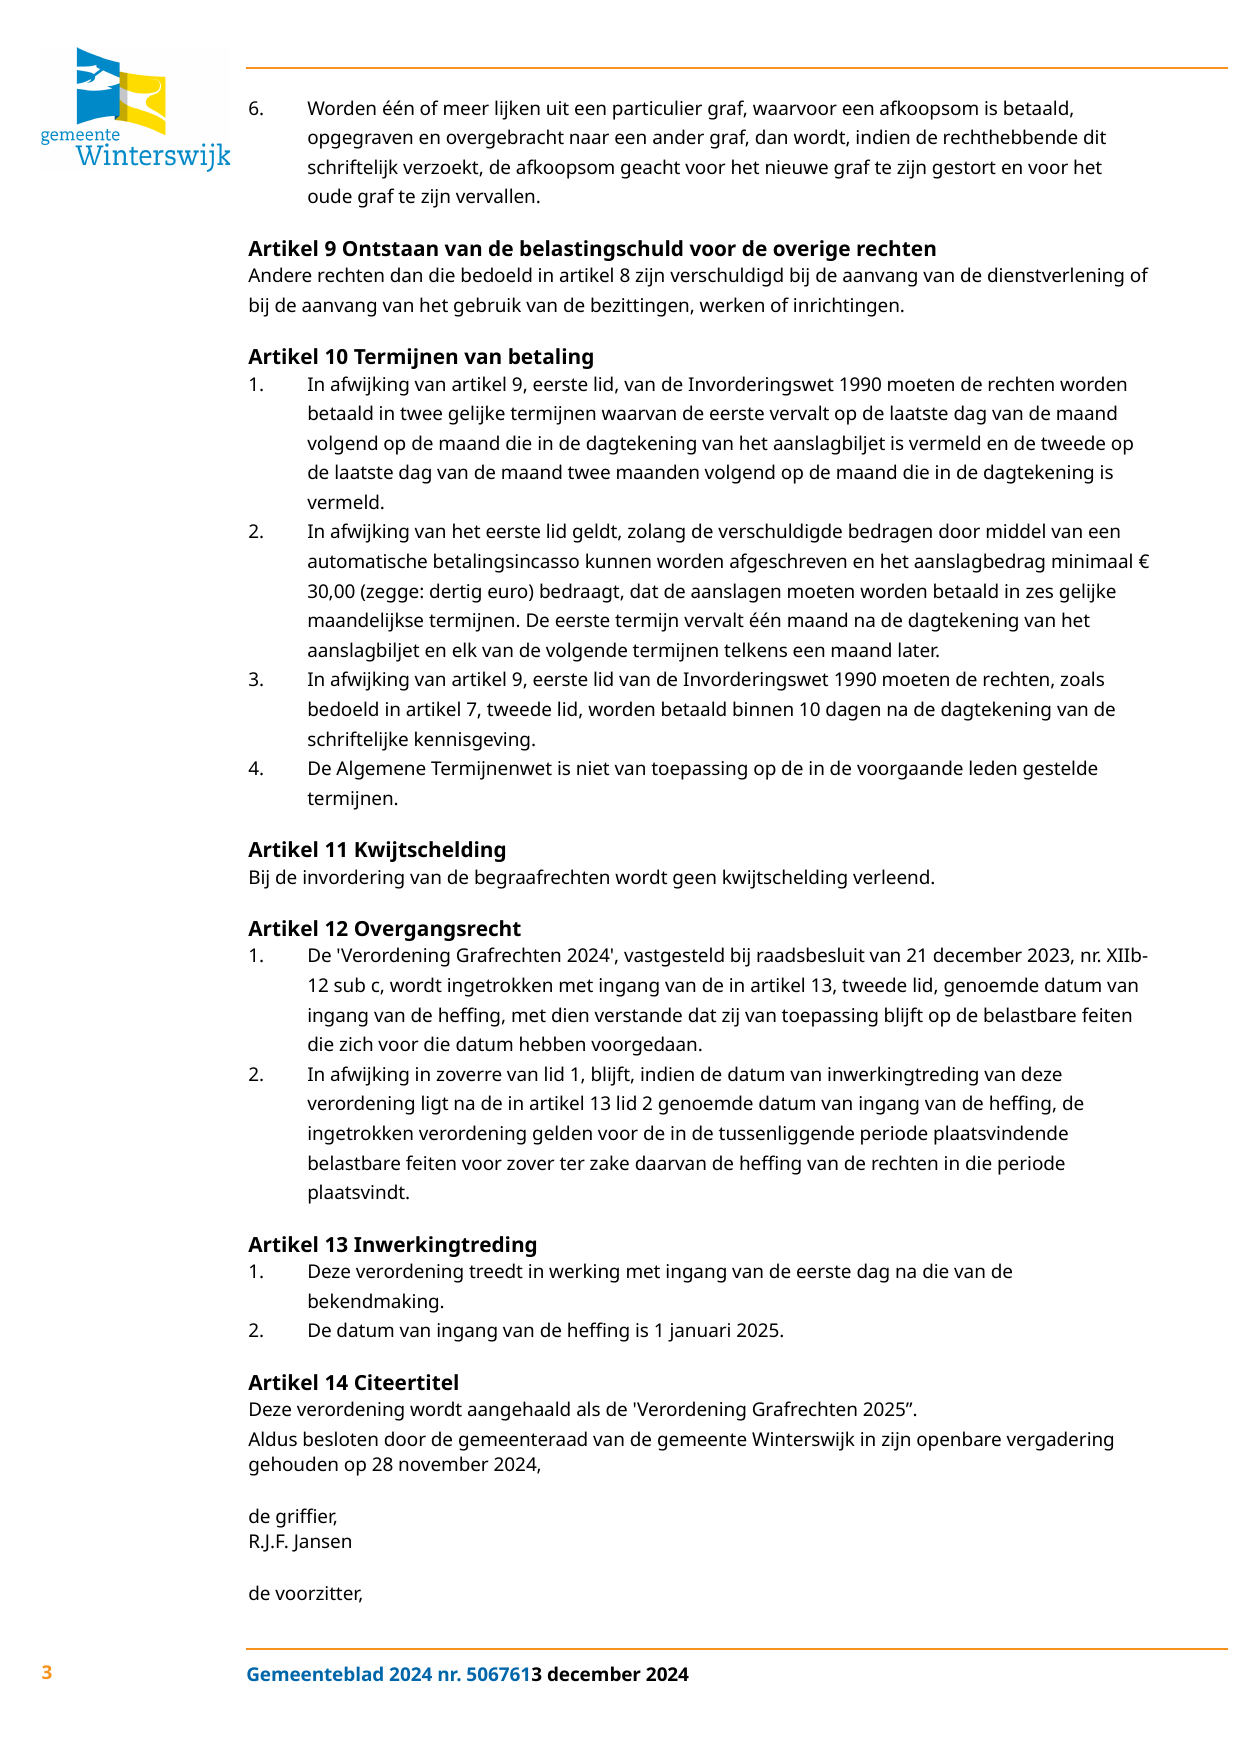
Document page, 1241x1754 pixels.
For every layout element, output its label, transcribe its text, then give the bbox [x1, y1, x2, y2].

text Aldus besloten door de gemeenteraad van de gemeente Winterswijk in zijn openbare vergadering gehouden op 28 november 2024, [248, 1426, 1152, 1477]
list De datum van ingang van de heffing is 1 januari 2025. [248, 1317, 1152, 1343]
list In afwijking van het eerste lid geldt, zolang de verschuldigde bedragen door middel van een automatische betalingsincasso kunnen worden afgeschreven en het aanslagbedrag minimaal € 30,00 (zegge: dertig euro) bedraagt, dat de aanslagen moeten worden betaald in zes gelijke maandelijkse termijnen. De eerste termijn vervalt één maand na de dagtekening van het aanslagbiljet en elk van de volgende termijnen telkens een maand later. [248, 519, 1152, 663]
list In afwijking in zoverre van lid 1, blijft, indien de datum van inwerkingtreding van deze verordening ligt na de in artikel 13 lid 2 genoemde datum van ingang van de heffing, de ingetrokken verordening gelden voor de in de tussenliggende periode plaatsvindende belastbare feiten voor zover ter zake daarvan de heffing van de rechten in die periode plaatsvindt. [248, 1061, 1152, 1205]
text Bij de invordering van de begraafrechten wordt geen kwijtschelding verleend. [248, 864, 1152, 889]
text Artikel 14 Citeertitel [248, 1368, 1152, 1396]
text Artikel 13 Inwerkingtreding [248, 1230, 1152, 1258]
text Deze verordening wordt aangehaald als de 'Verordening Grafrechten 2025”. [248, 1396, 1152, 1422]
text de griffier, [248, 1503, 1152, 1529]
text de voorzitter, [248, 1580, 1152, 1606]
list In afwijking van artikel 9, eerste lid van de Invorderingswet 1990 moeten de rechten, zoals bedoeld in artikel 7, tweede lid, worden betaald binnen 10 dagen na de dagtekening van de schriftelijke kennisgeving. [248, 667, 1152, 752]
picture [225, 153, 231, 162]
list Worden één of meer lijken uit een particulier graf, waarvoor een afkoopsom is betaald, opgegraven en overgebracht naar een ander graf, dan wordt, indien de rechthebbende dit schriftelijk verzoekt, de afkoopsom geacht voor het nieuwe graf te zijn gestort en voor het oude graf te zijn vervallen. [248, 95, 1152, 209]
text Artikel 10 Termijnen van betaling [248, 342, 1152, 371]
text Artikel 11 Kwijtschelding [248, 835, 1152, 864]
list In afwijking van artikel 9, eerste lid, van de Invorderingswet 1990 moeten de rechten worden betaald in twee gelijke termijnen waarvan de eerste vervalt op de laatste dag van de maand volgend op de maand die in de dagtekening van het aanslagbiljet is vermeld en de tweede op de laatste dag van de maand twee maanden volgend op de maand die in de dagtekening is vermeld. [248, 371, 1152, 515]
list De 'Verordening Grafrechten 2024', vastgesteld bij raadsbesluit van 21 december 2023, nr. XIIb-12 sub c, wordt ingetrokken met ingang van de in artikel 13, tweede lid, genoemde datum van ingang van de heffing, met dien verstande dat zij van toepassing blijft op de belastbare feiten die zich voor die datum hebben voorgedaan. [248, 943, 1152, 1057]
picture [41, 47, 231, 172]
list Deze verordening treedt in werking met ingang van de eerste dag na die van de bekendmaking. [248, 1258, 1152, 1313]
text Andere rechten dan die bedoeld in artikel 8 zijn verschuldigd bij de aanvang van de dienstverlening of bij de aanvang van het gebruik van de bezittingen, werken of inrichtingen. [248, 262, 1152, 318]
list De Algemene Termijnenwet is niet van toepassing op de in de voorgaande leden gestelde termijnen. [248, 755, 1152, 811]
text R.J.F. Jansen [248, 1529, 1152, 1554]
text Artikel 9 Ontstaan van de belastingschuld voor de overige rechten [248, 234, 1152, 262]
text Artikel 12 Overgangsrecht [248, 914, 1152, 943]
